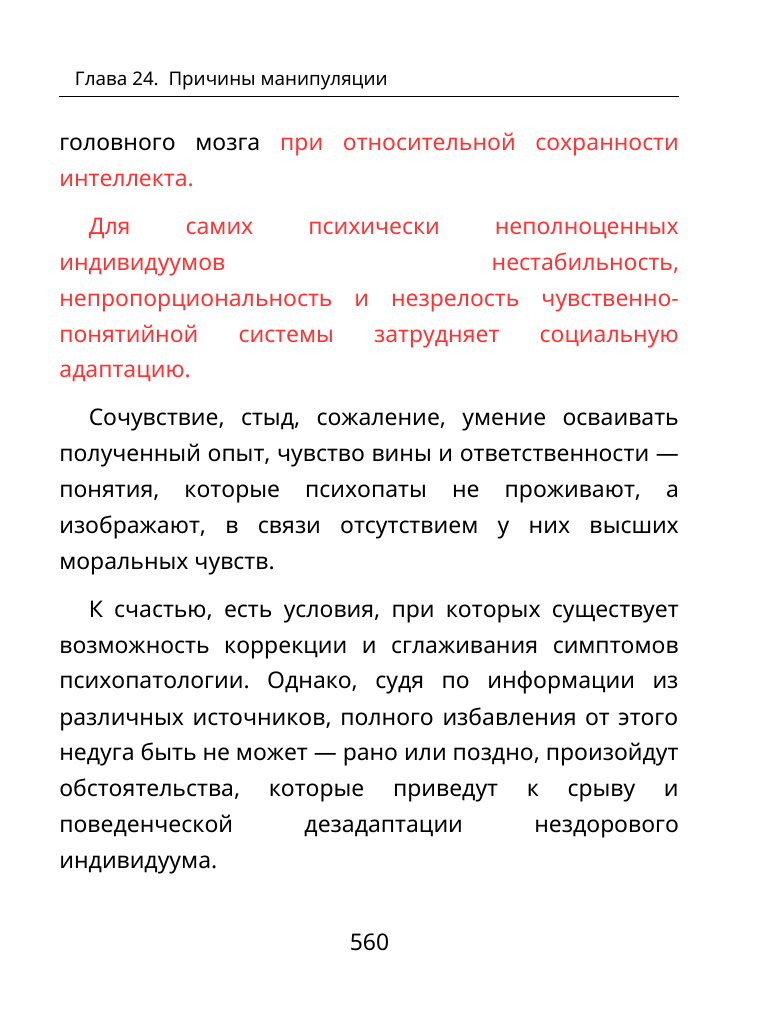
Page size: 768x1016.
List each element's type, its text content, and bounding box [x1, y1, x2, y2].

text К счастью, есть условия, при которых существует возможность коррекции и сглаживания симптомов психопатологии. Однако, судя по информации из различных источников, полного избавления от этого недуга быть не может — рано или поздно, произойдут обстоятельства, которые приведут к срыву и поведенческой дезадаптации нездорового индивидуума. [59, 593, 679, 875]
text Для самих психически неполноценных индивидуумов нестабильность, непропорциональность и незрелость чувственно-понятийной системы затрудняет социальную адаптацию. [59, 210, 679, 385]
text головного мозга при относительной сохранности интеллекта. [59, 126, 679, 193]
text Сочувствие, стыд, сожаление, умение осваивать полученный опыт, чувство вины и ответственности — понятия, которые психопаты не проживают, а изображают, в связи отсутствием у них высших моральных чувств. [59, 401, 679, 576]
